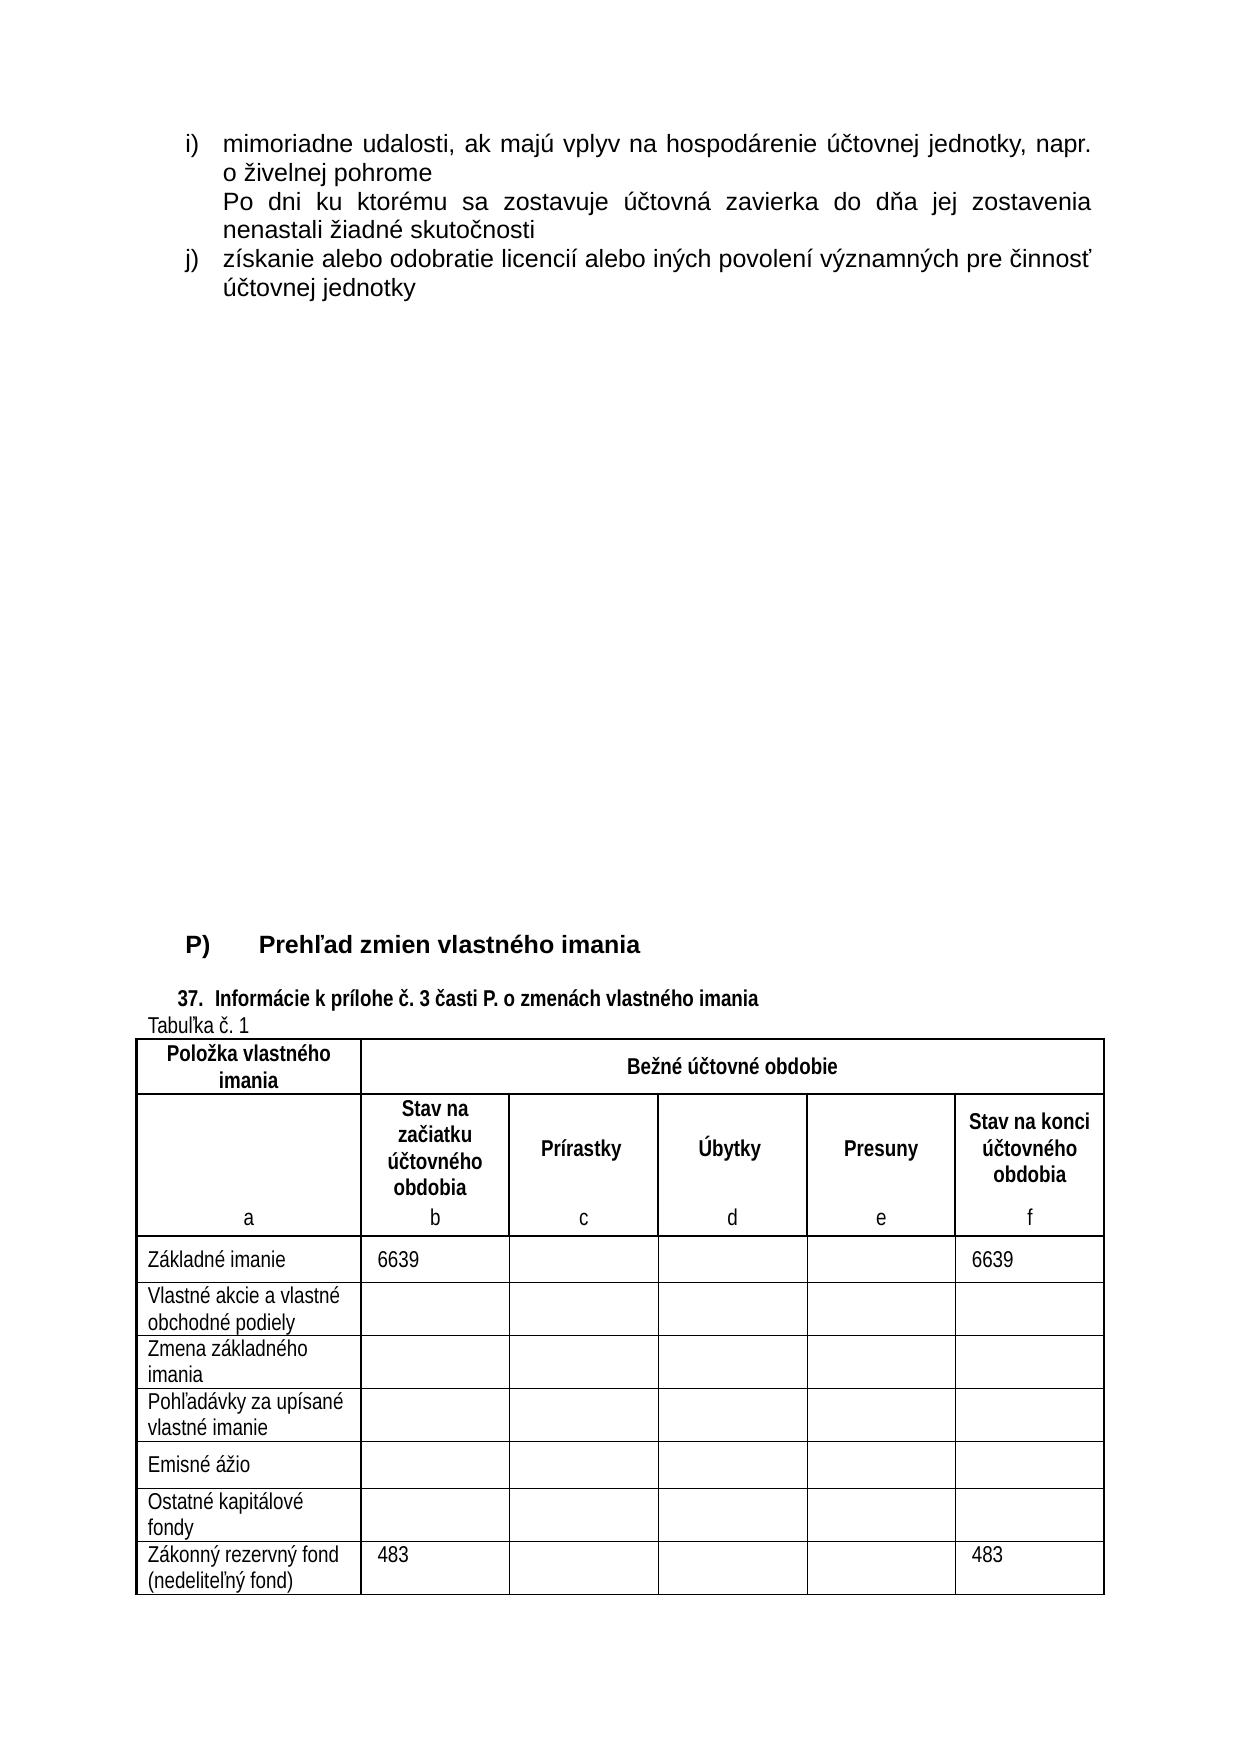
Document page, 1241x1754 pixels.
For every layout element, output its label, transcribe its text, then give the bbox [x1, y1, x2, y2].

table_cell [659, 1489, 807, 1541]
table_cell [808, 1542, 955, 1593]
table_cell [659, 1542, 807, 1593]
table_cell Zmena základného imania [138, 1336, 360, 1388]
table_cell [808, 1336, 955, 1388]
table_cell Emisné ážio [138, 1442, 360, 1488]
table_header Položka vlastného imania [138, 1040, 360, 1093]
table_cell e [808, 1200, 954, 1235]
text Po dni ku ktorému sa zostavuje účtovná zavierka do dňa jej zostavenia nenastali žiadné skutočnosti [223, 186, 1093, 244]
table_cell 6639 [362, 1237, 509, 1282]
table_cell Presuny [808, 1095, 954, 1200]
table_cell [808, 1237, 955, 1282]
table_cell [956, 1389, 1103, 1441]
table_cell c [510, 1200, 657, 1235]
table_cell d [659, 1200, 806, 1235]
table_cell Ostatné kapitálové fondy [138, 1489, 360, 1541]
list mimoriadne udalosti, ak majú vplyv na hospodárenie účtovnej jednotky, napr. o živelnej pohrome [185, 129, 1093, 186]
table_cell [510, 1336, 658, 1388]
title Informácie k prílohe č. 3 časti P. o zmenách vlastného imania [177, 985, 1093, 1012]
table_cell Stav na konci účtovného obdobia [956, 1095, 1103, 1200]
table_cell [510, 1283, 658, 1335]
table_cell Zákonný rezervný fond (nedeliteľný fond) [138, 1542, 360, 1593]
table_cell 6639 [956, 1237, 1103, 1282]
table_cell [808, 1389, 955, 1441]
table_cell Pohľadávky za upísané vlastné imanie [138, 1389, 360, 1441]
table_cell b [362, 1200, 508, 1235]
table_cell [362, 1389, 509, 1441]
table_cell [659, 1237, 807, 1282]
table_cell [138, 1095, 360, 1200]
table_cell Úbytky [659, 1095, 806, 1200]
table_cell [510, 1542, 658, 1593]
table_cell [956, 1336, 1103, 1388]
table_cell [956, 1442, 1103, 1488]
list Prehľad zmien vlastného imania [185, 930, 1093, 959]
table_cell 483 [956, 1542, 1103, 1593]
table_cell [362, 1283, 509, 1335]
table_cell f [956, 1200, 1103, 1235]
text Tabuľka č. 1 [148, 1012, 1093, 1038]
table_cell Základné imanie [138, 1237, 360, 1282]
table_cell [659, 1442, 807, 1488]
table_cell 483 [362, 1542, 509, 1593]
table_cell [510, 1237, 658, 1282]
table_cell [808, 1283, 955, 1335]
table_cell [362, 1442, 509, 1488]
table_cell [659, 1336, 807, 1388]
table_cell [510, 1389, 658, 1441]
table_cell [659, 1389, 807, 1441]
table_cell [510, 1489, 658, 1541]
table_header Bežné účtovné obdobie [362, 1040, 1103, 1093]
table_cell [659, 1283, 807, 1335]
table_cell Stav na začiatku účtovného obdobia [362, 1095, 508, 1200]
table_cell [956, 1283, 1103, 1335]
table_cell [510, 1442, 658, 1488]
list získanie alebo odobratie licencií alebo iných povolení významných pre činnosť účtovnej jednotky [185, 244, 1093, 301]
table_cell [956, 1489, 1103, 1541]
table_cell [362, 1336, 509, 1388]
table_cell [808, 1442, 955, 1488]
table_cell [362, 1489, 509, 1541]
table_cell Prírastky [510, 1095, 657, 1200]
table_cell a [138, 1200, 360, 1235]
table_cell [808, 1489, 955, 1541]
table_cell Vlastné akcie a vlastné obchodné podiely [138, 1283, 360, 1335]
